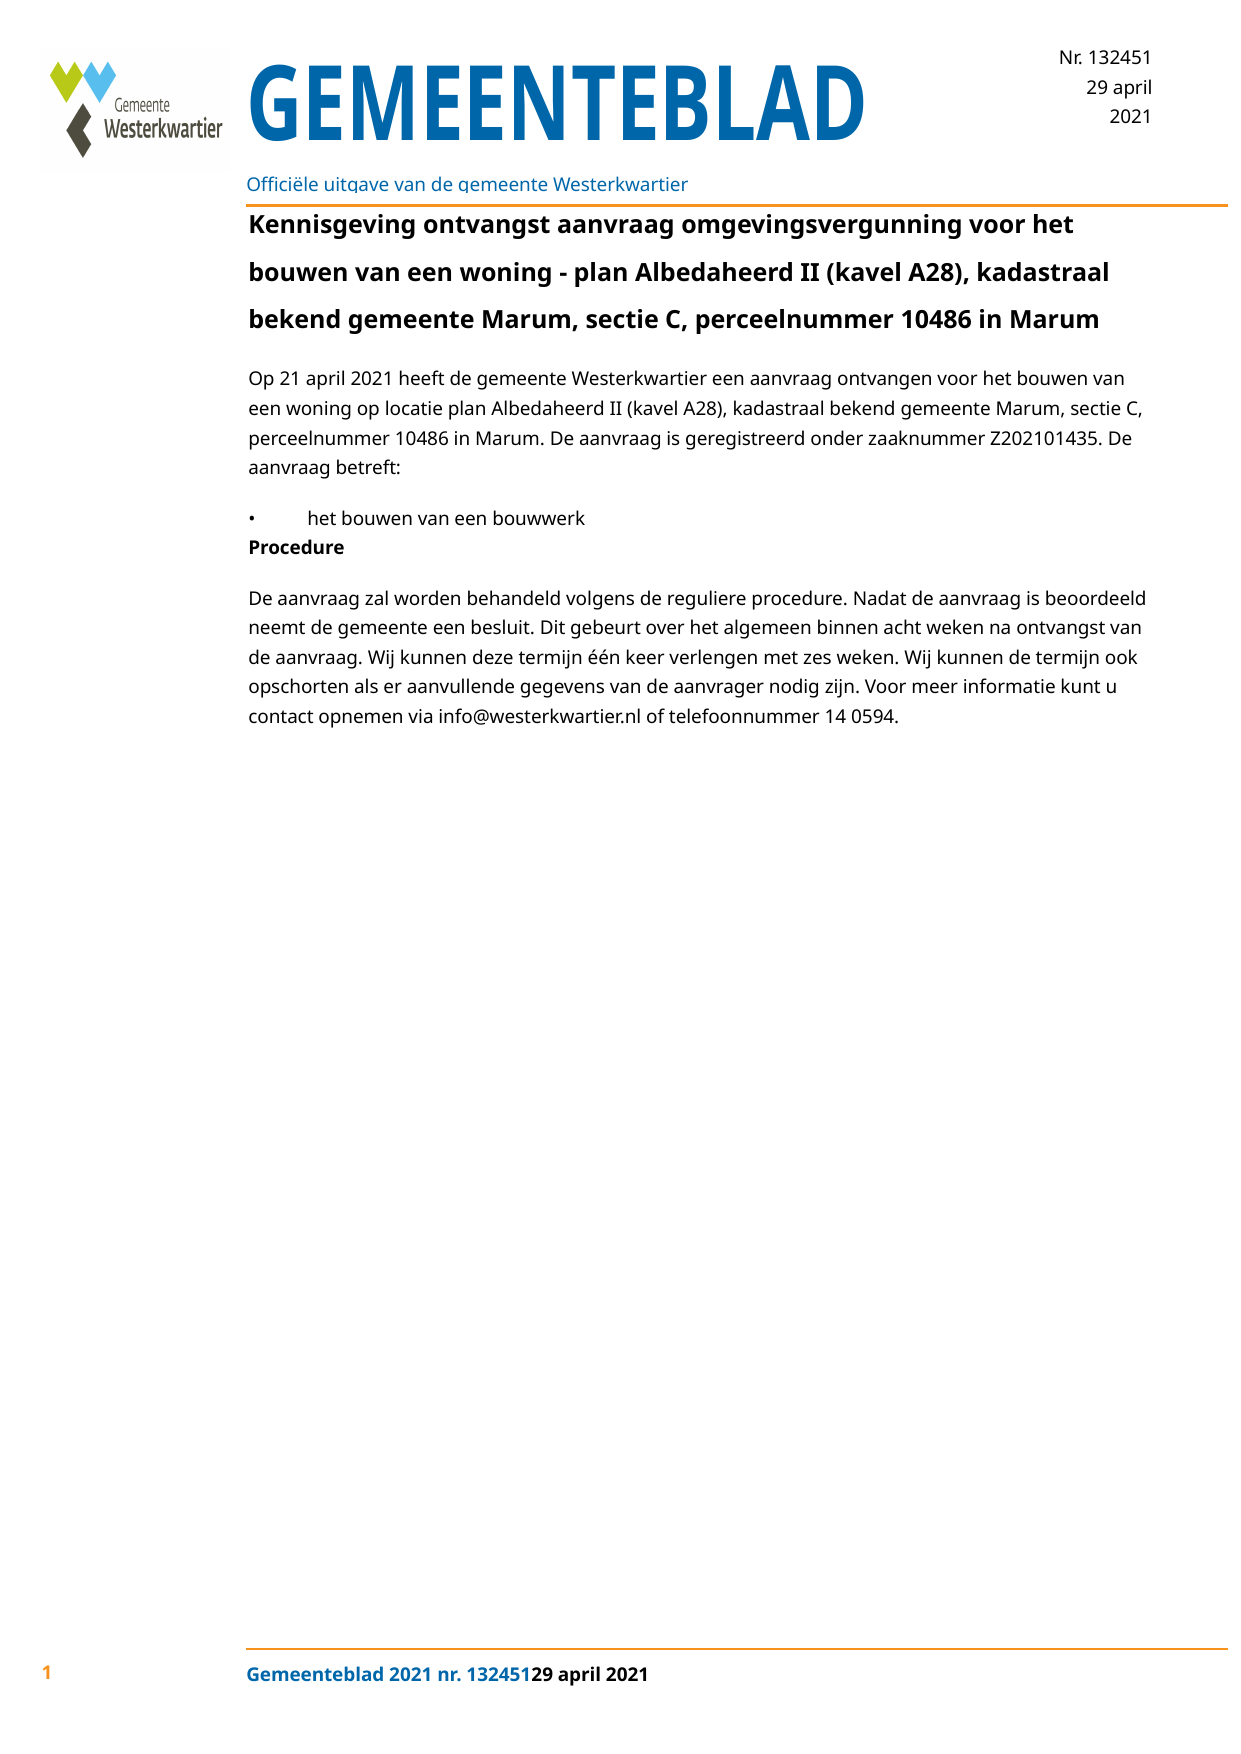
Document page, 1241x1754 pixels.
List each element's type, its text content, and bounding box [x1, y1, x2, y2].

picture [41, 47, 231, 172]
text Op 21 april 2021 heeft de gemeente Westerkwartier een aanvraag ontvangen voor het bouwen van een woning op locatie plan Albedaheerd II (kavel A28), kadastraal bekend gemeente Marum, sectie C, perceelnummer 10486 in Marum. De aanvraag is geregistreerd onder zaaknummer Z202101435. De aanvraag betreft: [248, 366, 1152, 480]
text De aanvraag zal worden behandeld volgens de reguliere procedure. Nadat de aanvraag is beoordeeld neemt de gemeente een besluit. Dit gebeurt over het algemeen binnen acht weken na ontvangst van de aanvraag. Wij kunnen deze termijn één keer verlengen met zes weken. Wij kunnen de termijn ook opschorten als er aanvullende gegevens van de aanvrager nodig zijn. Voor meer informatie kunt u contact opnemen via info@westerkwartier.nl of telefoonnummer 14 0594. [248, 585, 1152, 729]
text Procedure [248, 534, 1152, 560]
list het bouwen van een bouwwerk [248, 505, 1152, 530]
text Kennisgeving ontvangst aanvraag omgevingsvergunning voor het bouwen van een woning - plan Albedaheerd II (kavel A28), kadastraal bekend gemeente Marum, sectie C, perceelnummer 10486 in Marum [248, 207, 1152, 336]
